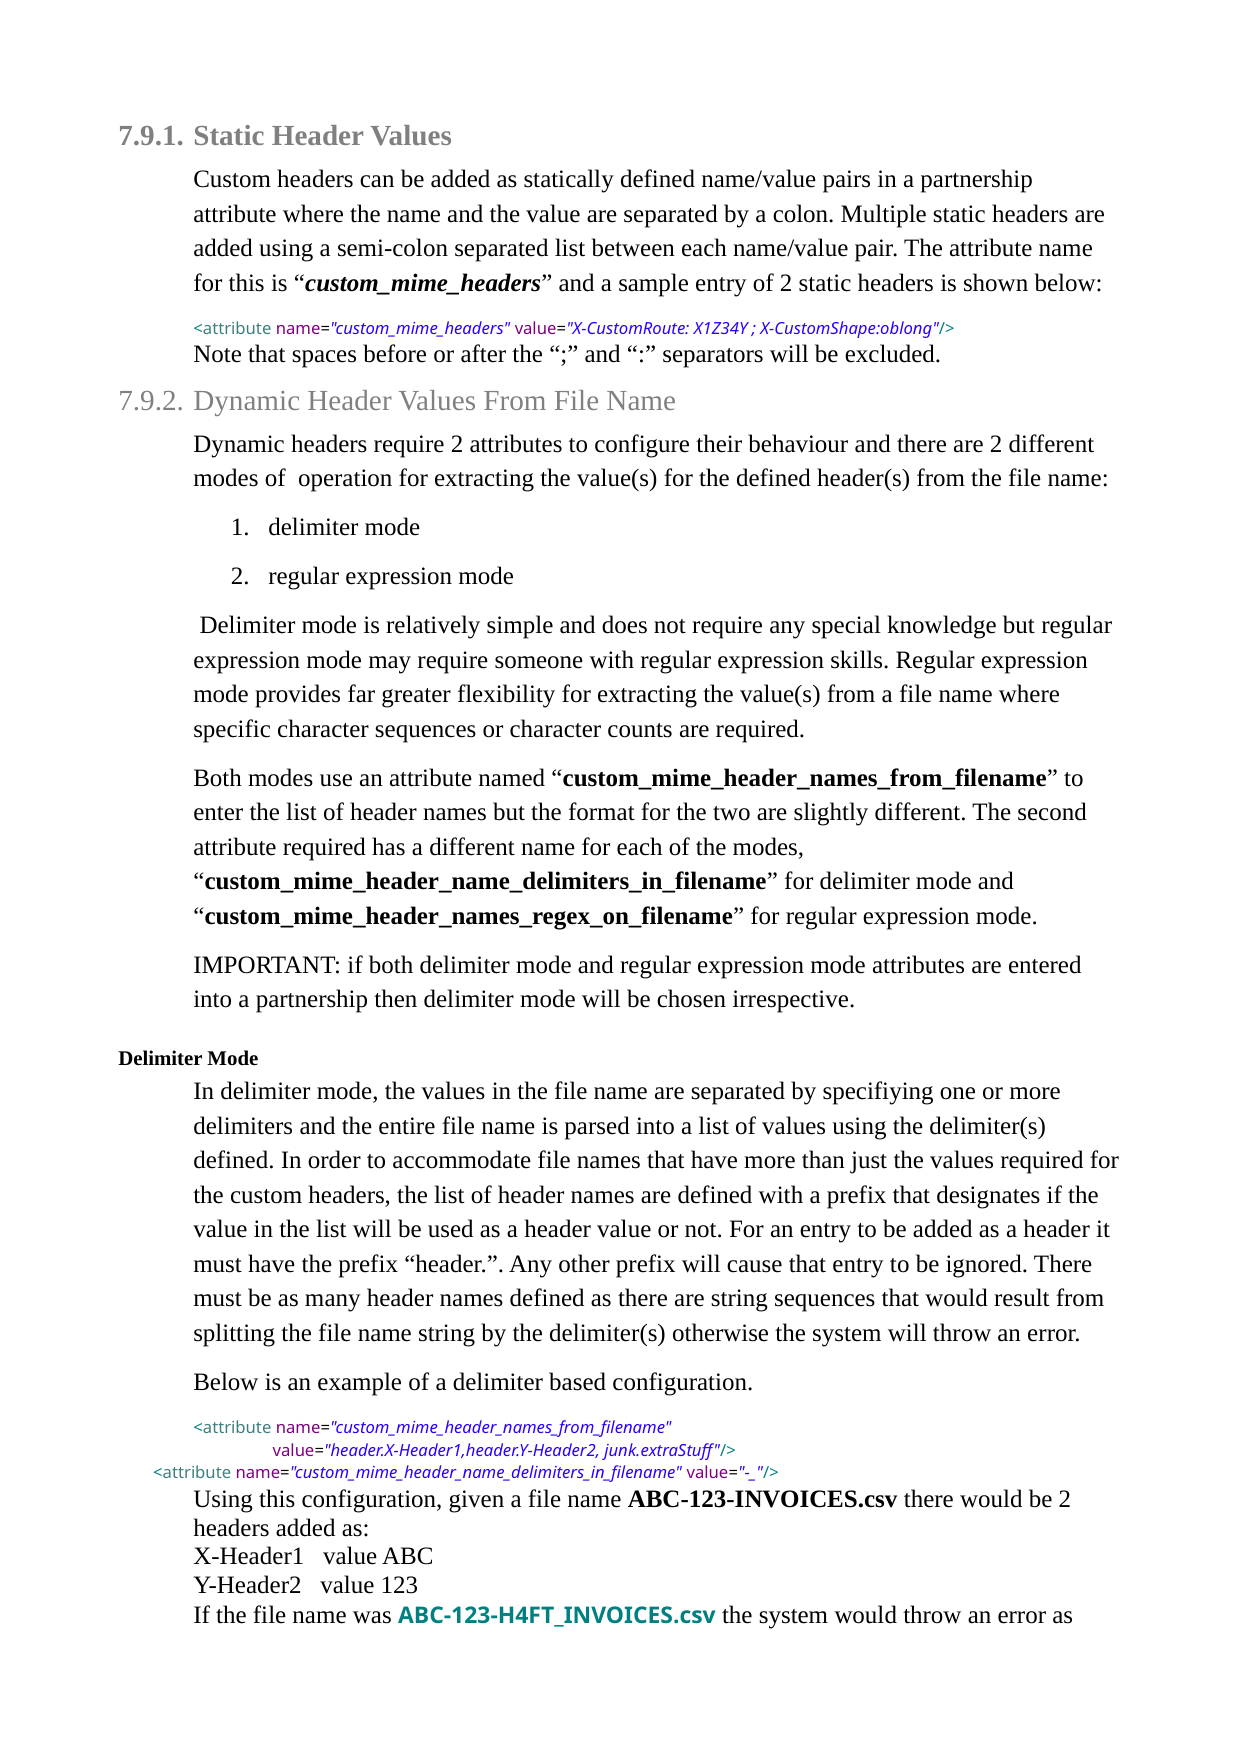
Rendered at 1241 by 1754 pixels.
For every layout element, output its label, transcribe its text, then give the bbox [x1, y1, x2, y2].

subtitle Delimiter Mode [118, 1046, 1122, 1070]
text value="header.X-Header1,header.Y-Header2, junk.extraStuff"/> [193, 1438, 1122, 1461]
text If the file name was ABC-123-H4FT_INVOICES.csv the system would throw an error as [193, 1599, 1122, 1630]
text IMPORTANT: if both delimiter mode and regular expression mode attributes are entered into a partnership then delimiter mode will be chosen irrespective. [193, 950, 1122, 1013]
list delimiter mode [231, 512, 1122, 541]
text Custom headers can be added as statically defined name/value pairs in a partnership attribute where the name and the value are separated by a colon. Multiple static headers are added using a semi-colon separated list between each name/value pair. The attribute name for this is “custom_mime_headers” and a sample entry of 2 static headers is shown below: [193, 164, 1122, 296]
list regular expression mode [231, 561, 1122, 590]
text Using this configuration, given a file name ABC-123-INVOICES.csv there would be 2 headers added as: X-Header1 value ABC Y-Header2 value 123 [193, 1484, 1122, 1599]
text <attribute name="custom_mime_headers" value="X-CustomRoute: X1Z34Y ; X-CustomShape:oblong"/> [193, 317, 1122, 339]
text Below is an example of a delimiter based configuration. [193, 1367, 1122, 1395]
text Dynamic headers require 2 attributes to configure their behaviour and there are 2 different modes of operation for extracting the value(s) for the defined header(s) from the file name: [193, 429, 1122, 492]
text Note that spaces before or after the “;” and “:” separators will be excluded. [118, 339, 1122, 368]
subtitle Dynamic Header Values From File Name [118, 383, 1122, 416]
text <attribute name="custom_mime_header_names_from_filename" [193, 1416, 1122, 1438]
text <attribute name="custom_mime_header_name_delimiters_in_filename" value="-_"/> [118, 1461, 1122, 1484]
text Both modes use an attribute named “custom_mime_header_names_from_filename” to enter the list of header names but the format for the two are slightly different. The second attribute required has a different name for each of the modes, “custom_mime_header_name_delimiters_in_filename” for delimiter mode and “custom_mime_header_names_regex_on_filename” for regular expression mode. [193, 763, 1122, 929]
subtitle Static Header Values [118, 118, 1122, 152]
text In delimiter mode, the values in the file name are separated by specifiying one or more delimiters and the entire file name is parsed into a list of values using the delimiter(s) defined. In order to accommodate file names that have more than just the values required for the custom headers, the list of header names are defined with a prefix that designates if the value in the list will be used as a header value or not. For an entry to be added as a header it must have the prefix “header.”. Any other prefix will cause that entry to be ignored. There must be as many header names defined as there are string sequences that would result from splitting the file name string by the delimiter(s) otherwise the system will throw an error. [193, 1076, 1122, 1346]
text Delimiter mode is relatively simple and does not require any special knowledge but regular expression mode may require someone with regular expression skills. Regular expression mode provides far greater flexibility for extracting the value(s) from a file name where specific character sequences or character counts are required. [193, 610, 1122, 743]
